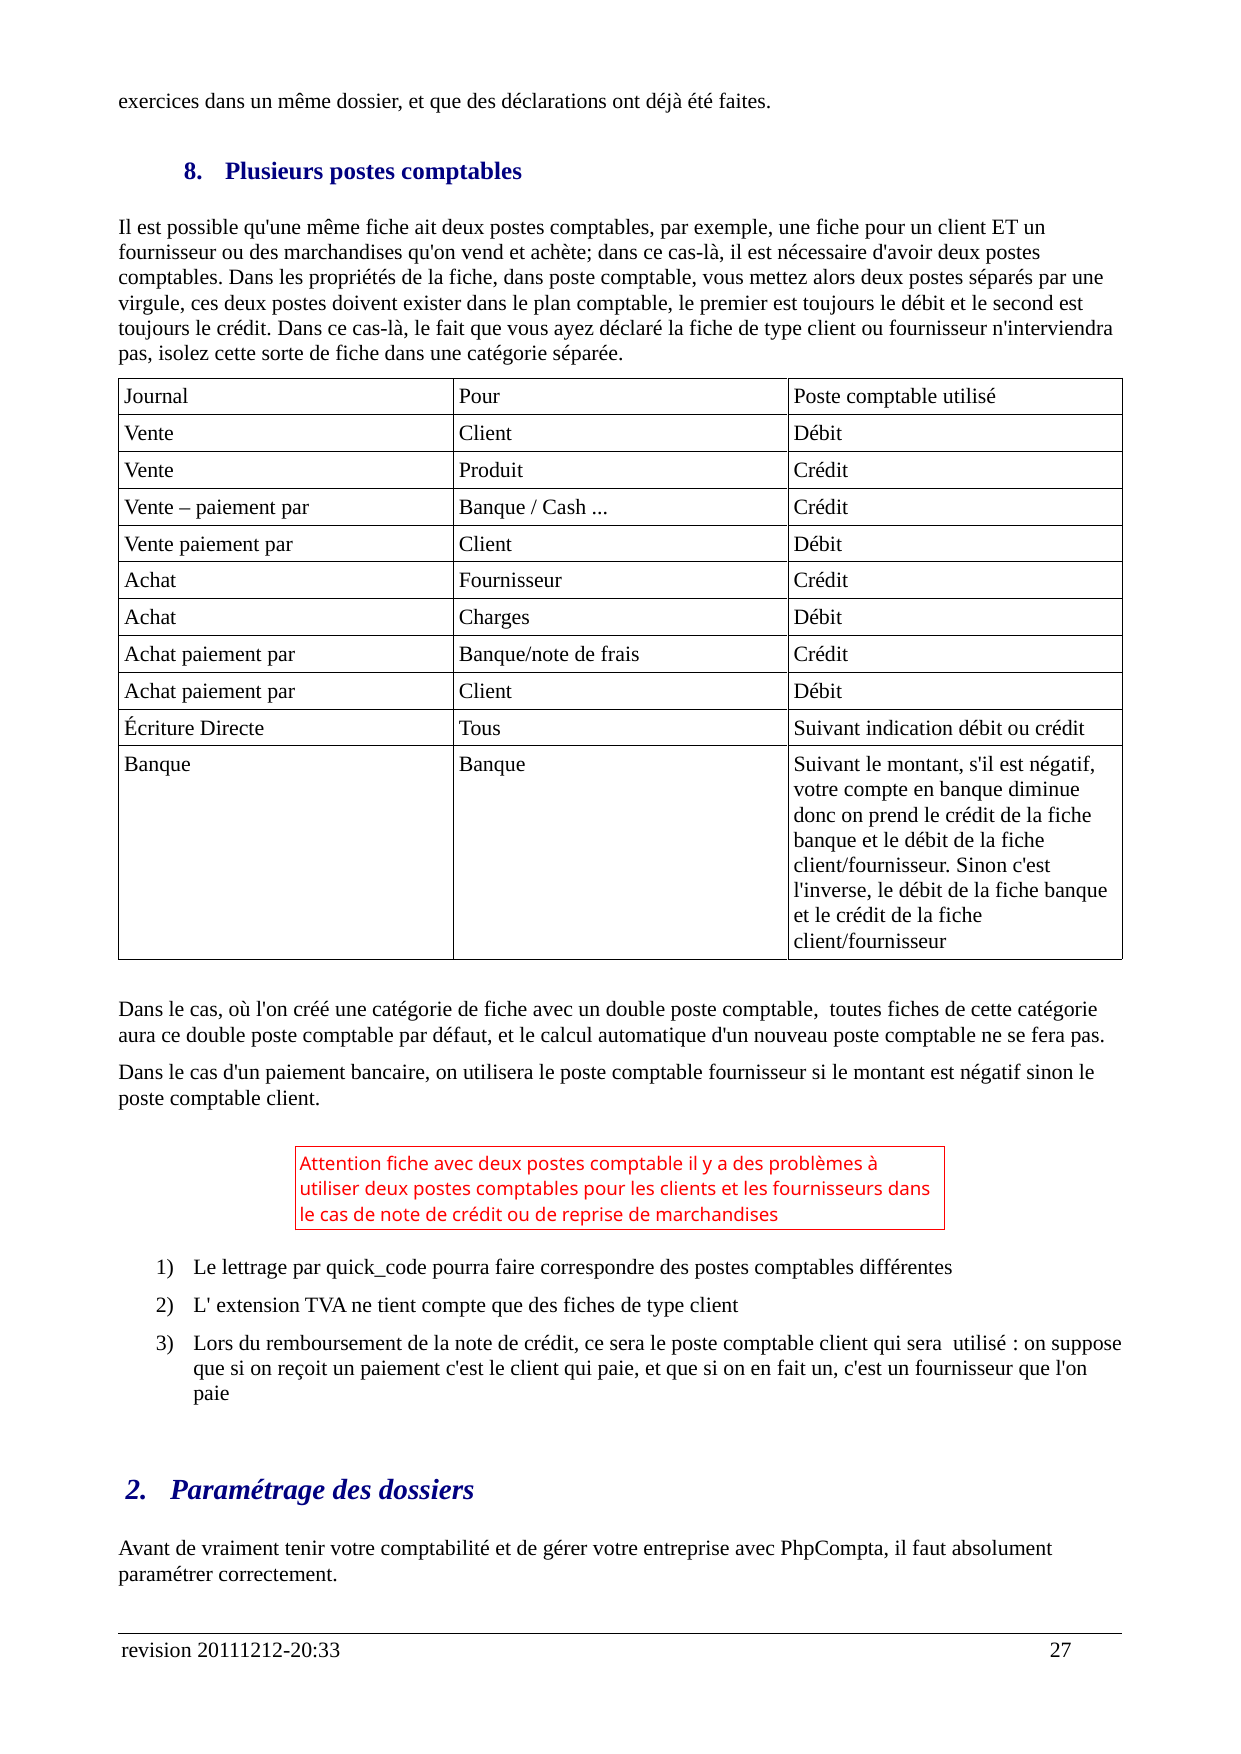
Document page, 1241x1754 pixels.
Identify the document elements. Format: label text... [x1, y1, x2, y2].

table_cell Client [454, 673, 787, 709]
table_cell Vente [119, 452, 453, 488]
text exercices dans un même dossier, et que des déclarations ont déjà été faites. [118, 88, 1122, 114]
table_header Poste comptable utilisé [789, 379, 1122, 414]
table_cell Crédit [789, 562, 1122, 598]
subtitle Paramétrage des dossiers [118, 1472, 1122, 1506]
table_cell Achat paiement par [119, 673, 453, 709]
table_cell Vente – paiement par [119, 489, 453, 525]
table_cell Suivant le montant, s'il est négatif, votre compte en banque diminue donc on prend le crédit de la fiche banque et le débit de la fiche client/fournisseur. Sinon c'est l'inverse, le débit de la fiche banque et le crédit de la fiche client/fournisseur [789, 746, 1122, 959]
table_cell Débit [789, 599, 1122, 635]
text Dans le cas d'un paiement bancaire, on utilisera le poste comptable fournisseur si le montant est négatif sinon le poste comptable client. [118, 1059, 1122, 1110]
table_cell Banque [119, 746, 453, 959]
table_cell Banque / Cash ... [454, 489, 787, 525]
table_cell Achat [119, 562, 453, 598]
table_cell Crédit [789, 489, 1122, 525]
table_cell Crédit [789, 636, 1122, 672]
table_cell Client [454, 415, 787, 451]
table_cell Débit [789, 526, 1122, 561]
table_header Pour [454, 379, 787, 414]
table_cell Client [454, 526, 787, 561]
table_header Journal [119, 379, 453, 414]
subtitle Plusieurs postes comptables [177, 156, 1122, 184]
list Le lettrage par quick_code pourra faire correspondre des postes comptables différentes [156, 1254, 1122, 1279]
table_cell Débit [789, 673, 1122, 709]
table_cell Débit [789, 415, 1122, 451]
table_cell Vente paiement par [119, 526, 453, 561]
table_cell Produit [454, 452, 787, 488]
text Il est possible qu'une même fiche ait deux postes comptables, par exemple, une fiche pour un client ET un fournisseur ou des marchandises qu'on vend et achète; dans ce cas-là, il est nécessaire d'avoir deux postes comptables. Dans les propriétés de la fiche, dans poste comptable, vous mettez alors deux postes séparés par une virgule, ces deux postes doivent exister dans le plan comptable, le premier est toujours le débit et le second est toujours le crédit. Dans ce cas-là, le fait que vous ayez déclaré la fiche de type client ou fournisseur n'interviendra pas, isolez cette sorte de fiche dans une catégorie séparée. [118, 214, 1122, 365]
table_cell Achat [119, 599, 453, 635]
text Avant de vraiment tenir votre comptabilité et de gérer votre entreprise avec PhpCompta, il faut absolument paramétrer correctement. [118, 1535, 1122, 1586]
table_cell Vente [119, 415, 453, 451]
table_cell Banque [454, 746, 787, 959]
table_cell Charges [454, 599, 787, 635]
table_cell Banque/note de frais [454, 636, 787, 672]
table_cell Crédit [789, 452, 1122, 488]
table_cell Tous [454, 710, 787, 745]
table_cell Écriture Directe [119, 710, 453, 745]
table_cell Achat paiement par [119, 636, 453, 672]
list Lors du remboursement de la note de crédit, ce sera le poste comptable client qui sera utilisé : on suppose que si on reçoit un paiement c'est le client qui paie, et que si on en fait un, c'est un fournisseur que l'on paie [156, 1329, 1122, 1405]
text Attention fiche avec deux postes comptable il y a des problèmes à utiliser deux postes comptables pour les clients et les fournisseurs dans le cas de note de crédit ou de reprise de marchandises [296, 1147, 944, 1229]
list L' extension TVA ne tient compte que des fiches de type client [156, 1292, 1122, 1317]
table_cell Fournisseur [454, 562, 787, 598]
table_cell Suivant indication débit ou crédit [789, 710, 1122, 745]
text Dans le cas, où l'on créé une catégorie de fiche avec un double poste comptable, toutes fiches de cette catégorie aura ce double poste comptable par défaut, et le calcul automatique d'un nouveau poste comptable ne se fera pas. [118, 996, 1122, 1047]
